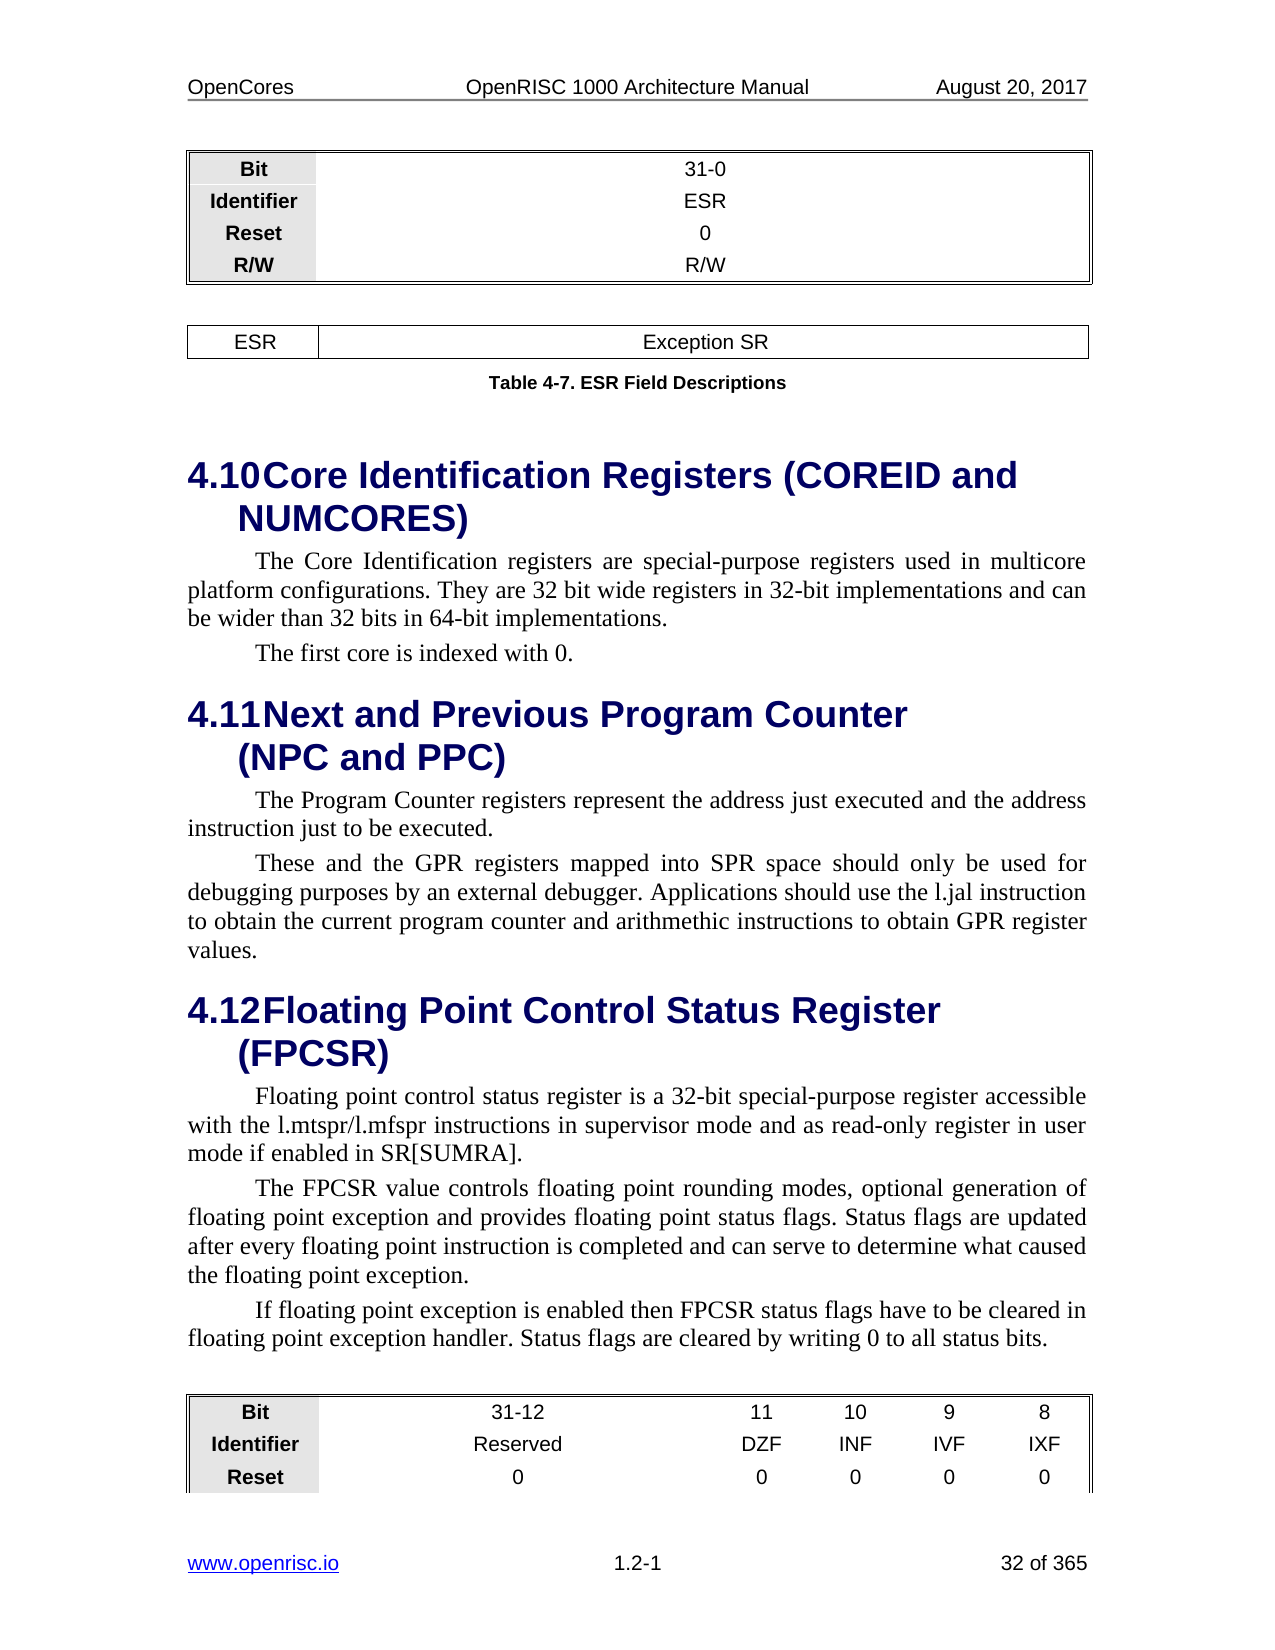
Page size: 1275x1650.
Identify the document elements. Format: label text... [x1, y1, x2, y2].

table_header 11 [713, 1397, 806, 1428]
table_cell Reserved [319, 1428, 712, 1460]
table_header Bit [190, 153, 316, 184]
table_cell Reset [190, 1460, 319, 1493]
table_cell Identifier [190, 185, 316, 217]
text The FPCSR value controls floating point rounding modes, optional generation of floating point exception and provides floating point status flags. Status flags are updated after every floating point instruction is completed and can serve to determine what caused the floating point exception. [187, 1173, 1087, 1288]
table_cell INF [806, 1428, 900, 1460]
table_cell 0 [316, 217, 1089, 249]
subtitle Floating Point Control Status Register (FPCSR) [187, 988, 1087, 1075]
table_header ESR [188, 326, 318, 358]
table_header 9 [900, 1397, 994, 1428]
text The Core Identification registers are special-purpose registers used in multicore platform configurations. They are 32 bit wide registers in 32-bit implementations and can be wider than 32 bits in 64-bit implementations. [187, 546, 1087, 632]
table_cell Reset [190, 217, 316, 249]
table_cell 0 [806, 1460, 900, 1493]
text These and the GPR registers mapped into SPR space should only be used for debugging purposes by an external debugger. Applications should use the l.jal instruction to obtain the current program counter and arithmethic instructions to obtain GPR register values. [187, 848, 1087, 963]
subtitle Next and Previous Program Counter (NPC and PPC) [187, 692, 1087, 778]
table_cell 0 [319, 1460, 712, 1493]
table_cell Identifier [190, 1428, 319, 1460]
table_header Bit [190, 1397, 319, 1428]
text Floating point control status register is a 32-bit special-purpose register accessible with the l.mtspr/l.mfspr instructions in supervisor mode and as read-only register in user mode if enabled in SR[SUMRA]. [187, 1081, 1087, 1167]
table_header Exception SR [319, 326, 1088, 358]
table_header 8 [994, 1397, 1089, 1428]
table_cell R/W [190, 249, 316, 281]
table_header 10 [806, 1397, 900, 1428]
table_cell 0 [900, 1460, 994, 1493]
table_header 31-12 [319, 1397, 712, 1428]
text If floating point exception is enabled then FPCSR status flags have to be cleared in floating point exception handler. Status flags are cleared by writing 0 to all status bits. [187, 1295, 1087, 1352]
table_cell R/W [316, 249, 1089, 281]
text Table 4-7. ESR Field Descriptions [187, 372, 1087, 393]
text The first core is indexed with 0. [187, 638, 1087, 667]
subtitle Core Identification Registers (COREID and NUMCORES) [187, 453, 1087, 540]
table_cell IXF [994, 1428, 1089, 1460]
text The Program Counter registers represent the address just executed and the address instruction just to be executed. [187, 785, 1087, 842]
table_cell 0 [994, 1460, 1089, 1493]
table_cell ESR [316, 185, 1089, 217]
table_header 31-0 [316, 153, 1089, 184]
table_cell DZF [713, 1428, 806, 1460]
table_cell 0 [713, 1460, 806, 1493]
table_cell IVF [900, 1428, 994, 1460]
